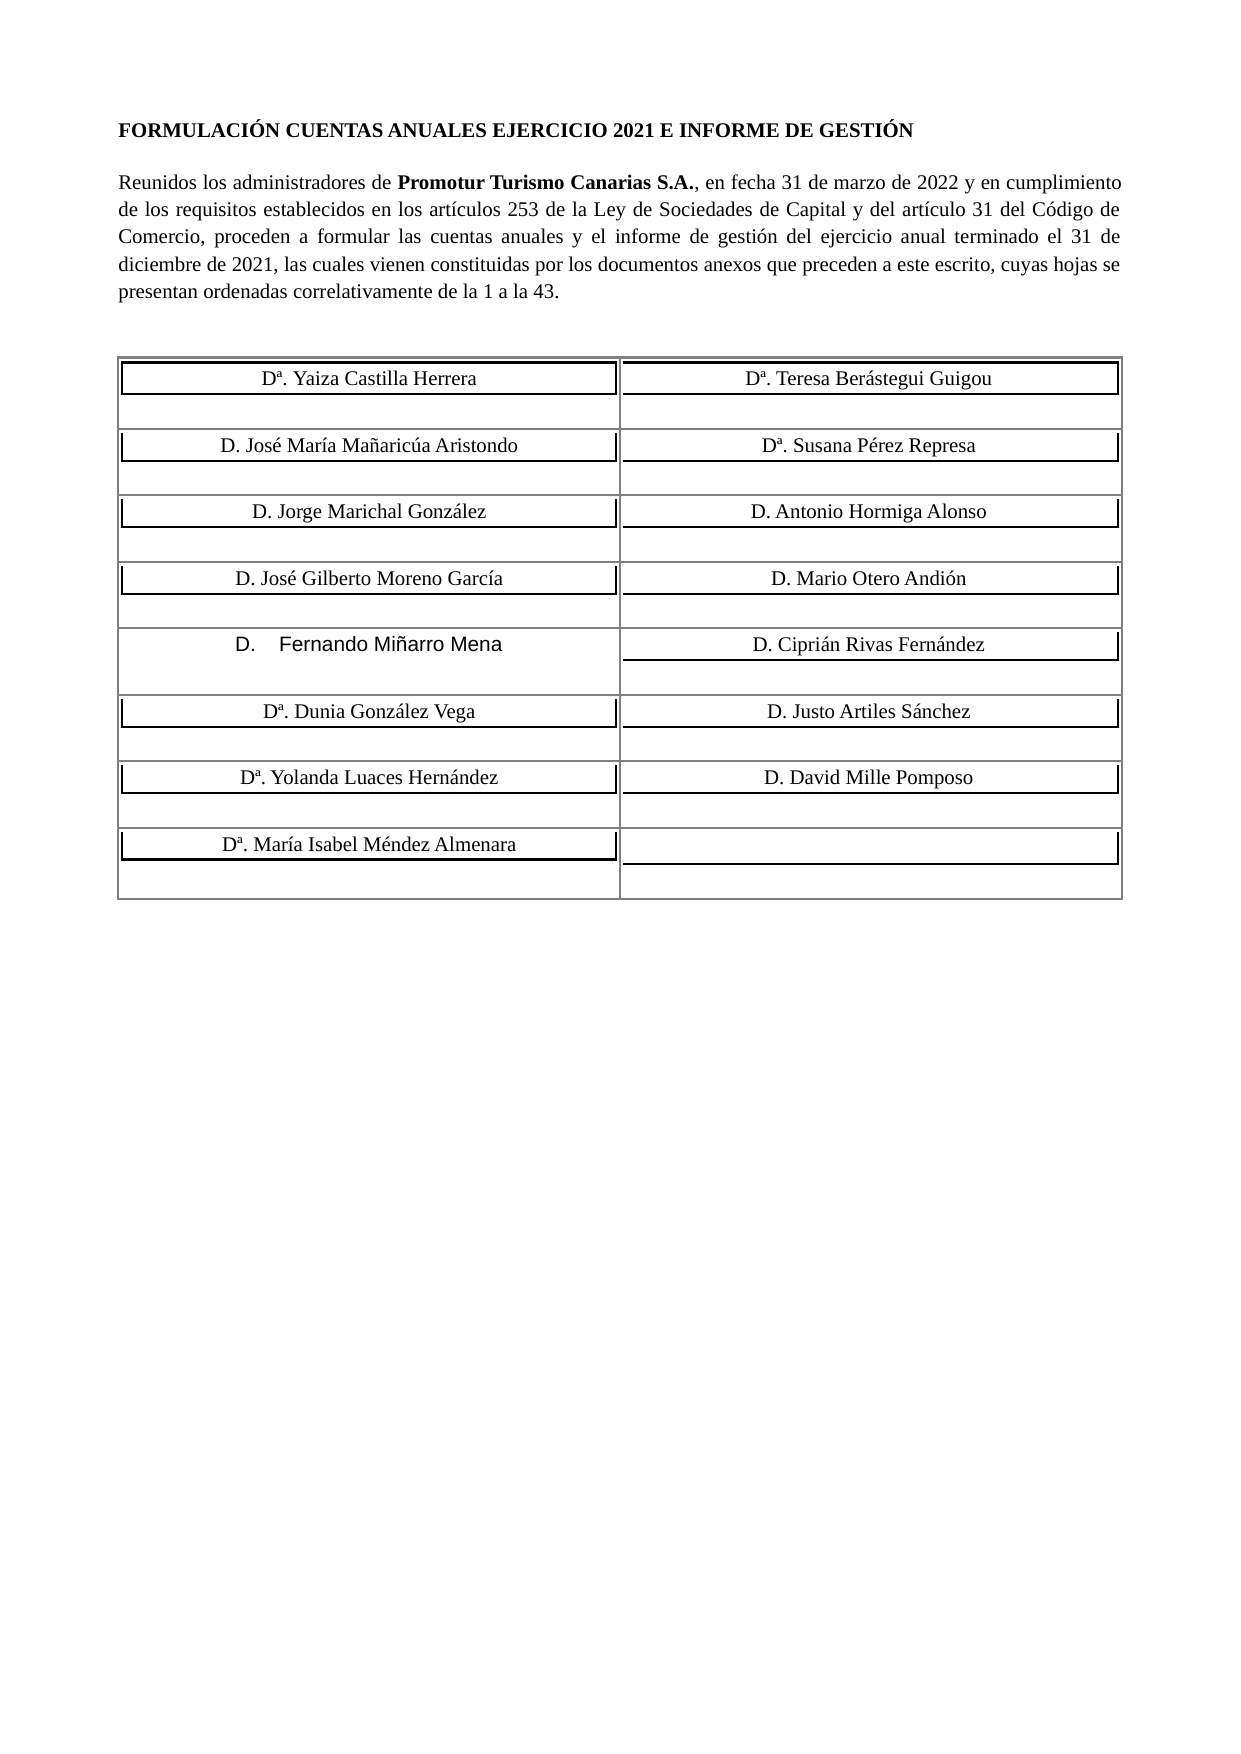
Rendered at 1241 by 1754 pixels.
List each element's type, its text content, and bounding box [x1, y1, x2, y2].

table_cell D. Ciprián Rivas Fernández [621, 629, 1121, 694]
table_header Dª. Teresa Berástegui Guigou [621, 359, 1121, 428]
text FORMULACIÓN CUENTAS ANUALES EJERCICIO 2021 E INFORME DE GESTIÓN [118, 118, 1122, 142]
table_cell D. Antonio Hormiga Alonso [621, 496, 1121, 561]
table_cell [621, 829, 1121, 898]
table_header Dª. Yaiza Castilla Herrera [119, 359, 619, 428]
table_cell Dª. Susana Pérez Represa [621, 430, 1121, 494]
table_cell D. Fernando Miñarro Mena [119, 629, 619, 694]
table_cell D. Justo Artiles Sánchez [621, 696, 1121, 760]
table_cell D. Mario Otero Andión [621, 563, 1121, 627]
table_cell D. José Gilberto Moreno García [119, 563, 619, 627]
table_cell Dª. María Isabel Méndez Almenara [119, 829, 619, 898]
table_cell Dª. Dunia González Vega [119, 696, 619, 760]
table_cell D. José María Mañaricúa Aristondo [119, 430, 619, 494]
table_cell D. David Mille Pomposo [621, 762, 1121, 827]
table_cell Dª. Yolanda Luaces Hernández [119, 762, 619, 827]
text Reunidos los administradores de Promotur Turismo Canarias S.A., en fecha 31 de marzo de 2022 y en cumplimiento de los requisitos establecidos en los artículos 253 de la Ley de Sociedades de Capital y del artículo 31 del Código de Comercio, proceden a formular las cuentas anuales y el informe de gestión del ejercicio anual terminado el 31 de diciembre de 2021, las cuales vienen constituidas por los documentos anexos que preceden a este escrito, cuyas hojas se presentan ordenadas correlativamente de la 1 a la 43. [118, 167, 1122, 303]
table_cell D. Jorge Marichal González [119, 496, 619, 561]
